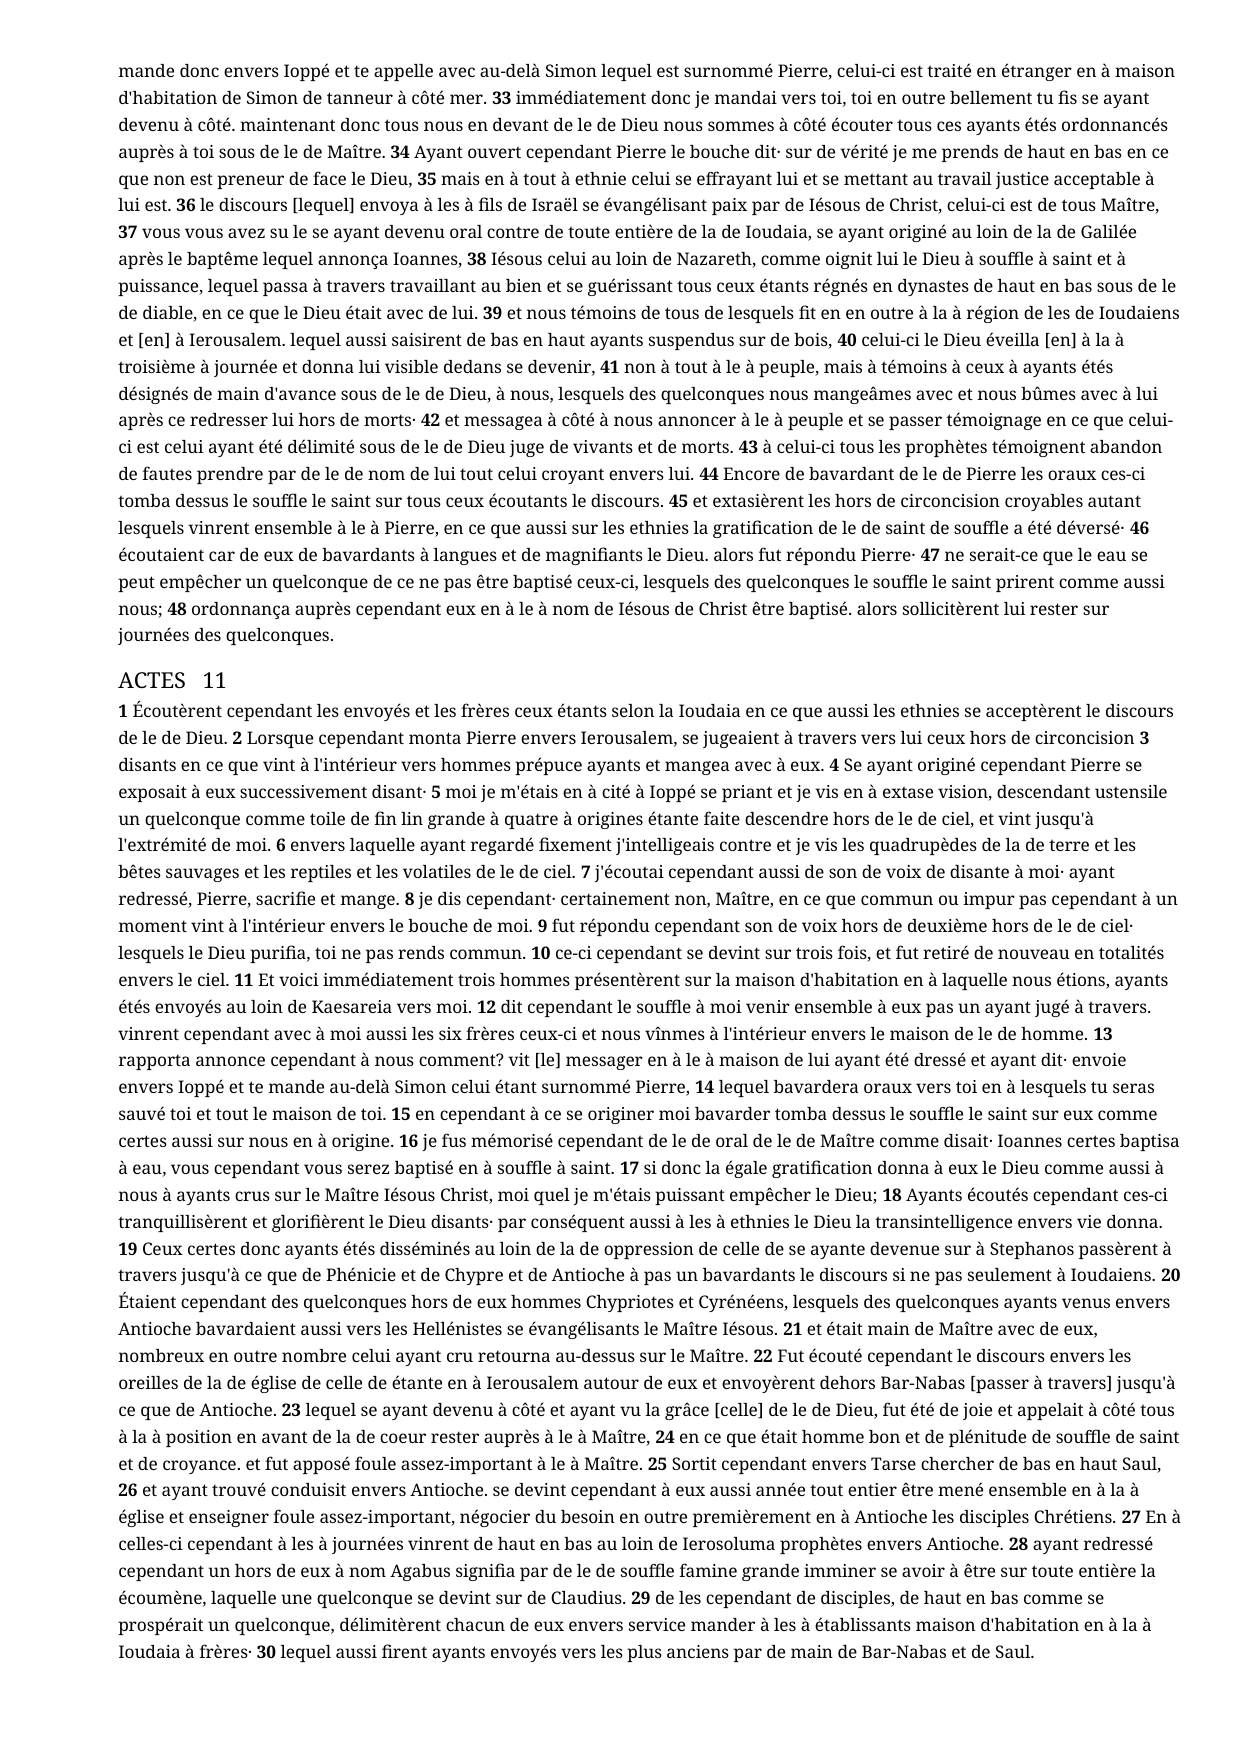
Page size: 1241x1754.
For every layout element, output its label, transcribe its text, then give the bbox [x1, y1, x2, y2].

text mande donc envers Ioppé et te appelle avec au-delà Simon lequel est surnommé Pierre, celui-ci est traité en étranger en à maison d'habitation de Simon de tanneur à côté mer. 33 immédiatement donc je mandai vers toi, toi en outre bellement tu fis se ayant devenu à côté. maintenant donc tous nous en devant de le de Dieu nous sommes à côté écouter tous ces ayants étés ordonnancés auprès à toi sous de le de Maître. 34 Ayant ouvert cependant Pierre le bouche dit· sur de vérité je me prends de haut en bas en ce que non est preneur de face le Dieu, 35 mais en à tout à ethnie celui se effrayant lui et se mettant au travail justice acceptable à lui est. 36 le discours [lequel] envoya à les à fils de Israël se évangélisant paix par de Iésous de Christ, celui-ci est de tous Maître, 37 vous vous avez su le se ayant devenu oral contre de toute entière de la de Ioudaia, se ayant originé au loin de la de Galilée après le baptême lequel annonça Ioannes, 38 Iésous celui au loin de Nazareth, comme oignit lui le Dieu à souffle à saint et à puissance, lequel passa à travers travaillant au bien et se guérissant tous ceux étants régnés en dynastes de haut en bas sous de le de diable, en ce que le Dieu était avec de lui. 39 et nous témoins de tous de lesquels fit en en outre à la à région de les de Ioudaiens et [en] à Ierousalem. lequel aussi saisirent de bas en haut ayants suspendus sur de bois, 40 celui-ci le Dieu éveilla [en] à la à troisième à journée et donna lui visible dedans se devenir, 41 non à tout à le à peuple, mais à témoins à ceux à ayants étés désignés de main d'avance sous de le de Dieu, à nous, lesquels des quelconques nous mangeâmes avec et nous bûmes avec à lui après ce redresser lui hors de morts· 42 et messagea à côté à nous annoncer à le à peuple et se passer témoignage en ce que celui-ci est celui ayant été délimité sous de le de Dieu juge de vivants et de morts. 43 à celui-ci tous les prophètes témoignent abandon de fautes prendre par de le de nom de lui tout celui croyant envers lui. 44 Encore de bavardant de le de Pierre les oraux ces-ci tomba dessus le souffle le saint sur tous ceux écoutants le discours. 45 et extasièrent les hors de circoncision croyables autant lesquels vinrent ensemble à le à Pierre, en ce que aussi sur les ethnies la gratification de le de saint de souffle a été déversé· 46 écoutaient car de eux de bavardants à langues et de magnifiants le Dieu. alors fut répondu Pierre· 47 ne serait-ce que le eau se peut empêcher un quelconque de ce ne pas être baptisé ceux-ci, lesquels des quelconques le souffle le saint prirent comme aussi nous; 48 ordonnança auprès cependant eux en à le à nom de Iésous de Christ être baptisé. alors sollicitèrent lui rester sur journées des quelconques. [118, 59, 1181, 647]
text 1 Écoutèrent cependant les envoyés et les frères ceux étants selon la Ioudaia en ce que aussi les ethnies se acceptèrent le discours de le de Dieu. 2 Lorsque cependant monta Pierre envers Ierousalem, se jugeaient à travers vers lui ceux hors de circoncision 3 disants en ce que vint à l'intérieur vers hommes prépuce ayants et mangea avec à eux. 4 Se ayant originé cependant Pierre se exposait à eux successivement disant· 5 moi je m'étais en à cité à Ioppé se priant et je vis en à extase vision, descendant ustensile un quelconque comme toile de fin lin grande à quatre à origines étante faite descendre hors de le de ciel, et vint jusqu'à l'extrémité de moi. 6 envers laquelle ayant regardé fixement j'intelligeais contre et je vis les quadrupèdes de la de terre et les bêtes sauvages et les reptiles et les volatiles de le de ciel. 7 j'écoutai cependant aussi de son de voix de disante à moi· ayant redressé, Pierre, sacrifie et mange. 8 je dis cependant· certainement non, Maître, en ce que commun ou impur pas cependant à un moment vint à l'intérieur envers le bouche de moi. 9 fut répondu cependant son de voix hors de deuxième hors de le de ciel· lesquels le Dieu purifia, toi ne pas rends commun. 10 ce-ci cependant se devint sur trois fois, et fut retiré de nouveau en totalités envers le ciel. 11 Et voici immédiatement trois hommes présentèrent sur la maison d'habitation en à laquelle nous étions, ayants étés envoyés au loin de Kaesareia vers moi. 12 dit cependant le souffle à moi venir ensemble à eux pas un ayant jugé à travers. vinrent cependant avec à moi aussi les six frères ceux-ci et nous vînmes à l'intérieur envers le maison de le de homme. 13 rapporta annonce cependant à nous comment? vit [le] messager en à le à maison de lui ayant été dressé et ayant dit· envoie envers Ioppé et te mande au-delà Simon celui étant surnommé Pierre, 14 lequel bavardera oraux vers toi en à lesquels tu seras sauvé toi et tout le maison de toi. 15 en cependant à ce se originer moi bavarder tomba dessus le souffle le saint sur eux comme certes aussi sur nous en à origine. 16 je fus mémorisé cependant de le de oral de le de Maître comme disait· Ioannes certes baptisa à eau, vous cependant vous serez baptisé en à souffle à saint. 17 si donc la égale gratification donna à eux le Dieu comme aussi à nous à ayants crus sur le Maître Iésous Christ, moi quel je m'étais puissant empêcher le Dieu; 18 Ayants écoutés cependant ces-ci tranquillisèrent et glorifièrent le Dieu disants· par conséquent aussi à les à ethnies le Dieu la transintelligence envers vie donna. 19 Ceux certes donc ayants étés disséminés au loin de la de oppression de celle de se ayante devenue sur à Stephanos passèrent à travers jusqu'à ce que de Phénicie et de Chypre et de Antioche à pas un bavardants le discours si ne pas seulement à Ioudaiens. 20 Étaient cependant des quelconques hors de eux hommes Chypriotes et Cyrénéens, lesquels des quelconques ayants venus envers Antioche bavardaient aussi vers les Hellénistes se évangélisants le Maître Iésous. 21 et était main de Maître avec de eux, nombreux en outre nombre celui ayant cru retourna au-dessus sur le Maître. 22 Fut écouté cependant le discours envers les oreilles de la de église de celle de étante en à Ierousalem autour de eux et envoyèrent dehors Bar-Nabas [passer à travers] jusqu'à ce que de Antioche. 23 lequel se ayant devenu à côté et ayant vu la grâce [celle] de le de Dieu, fut été de joie et appelait à côté tous à la à position en avant de la de coeur rester auprès à le à Maître, 24 en ce que était homme bon et de plénitude de souffle de saint et de croyance. et fut apposé foule assez-important à le à Maître. 25 Sortit cependant envers Tarse chercher de bas en haut Saul, 26 et ayant trouvé conduisit envers Antioche. se devint cependant à eux aussi année tout entier être mené ensemble en à la à église et enseigner foule assez-important, négocier du besoin en outre premièrement en à Antioche les disciples Chrétiens. 27 En à celles-ci cependant à les à journées vinrent de haut en bas au loin de Ierosoluma prophètes envers Antioche. 28 ayant redressé cependant un hors de eux à nom Agabus signifia par de le de souffle famine grande imminer se avoir à être sur toute entière la écoumène, laquelle une quelconque se devint sur de Claudius. 29 de les cependant de disciples, de haut en bas comme se prospérait un quelconque, délimitèrent chacun de eux envers service mander à les à établissants maison d'habitation en à la à Ioudaia à frères· 30 lequel aussi firent ayants envoyés vers les plus anciens par de main de Bar-Nabas et de Saul. [118, 699, 1181, 1663]
text ACTES 11 [118, 665, 1181, 695]
